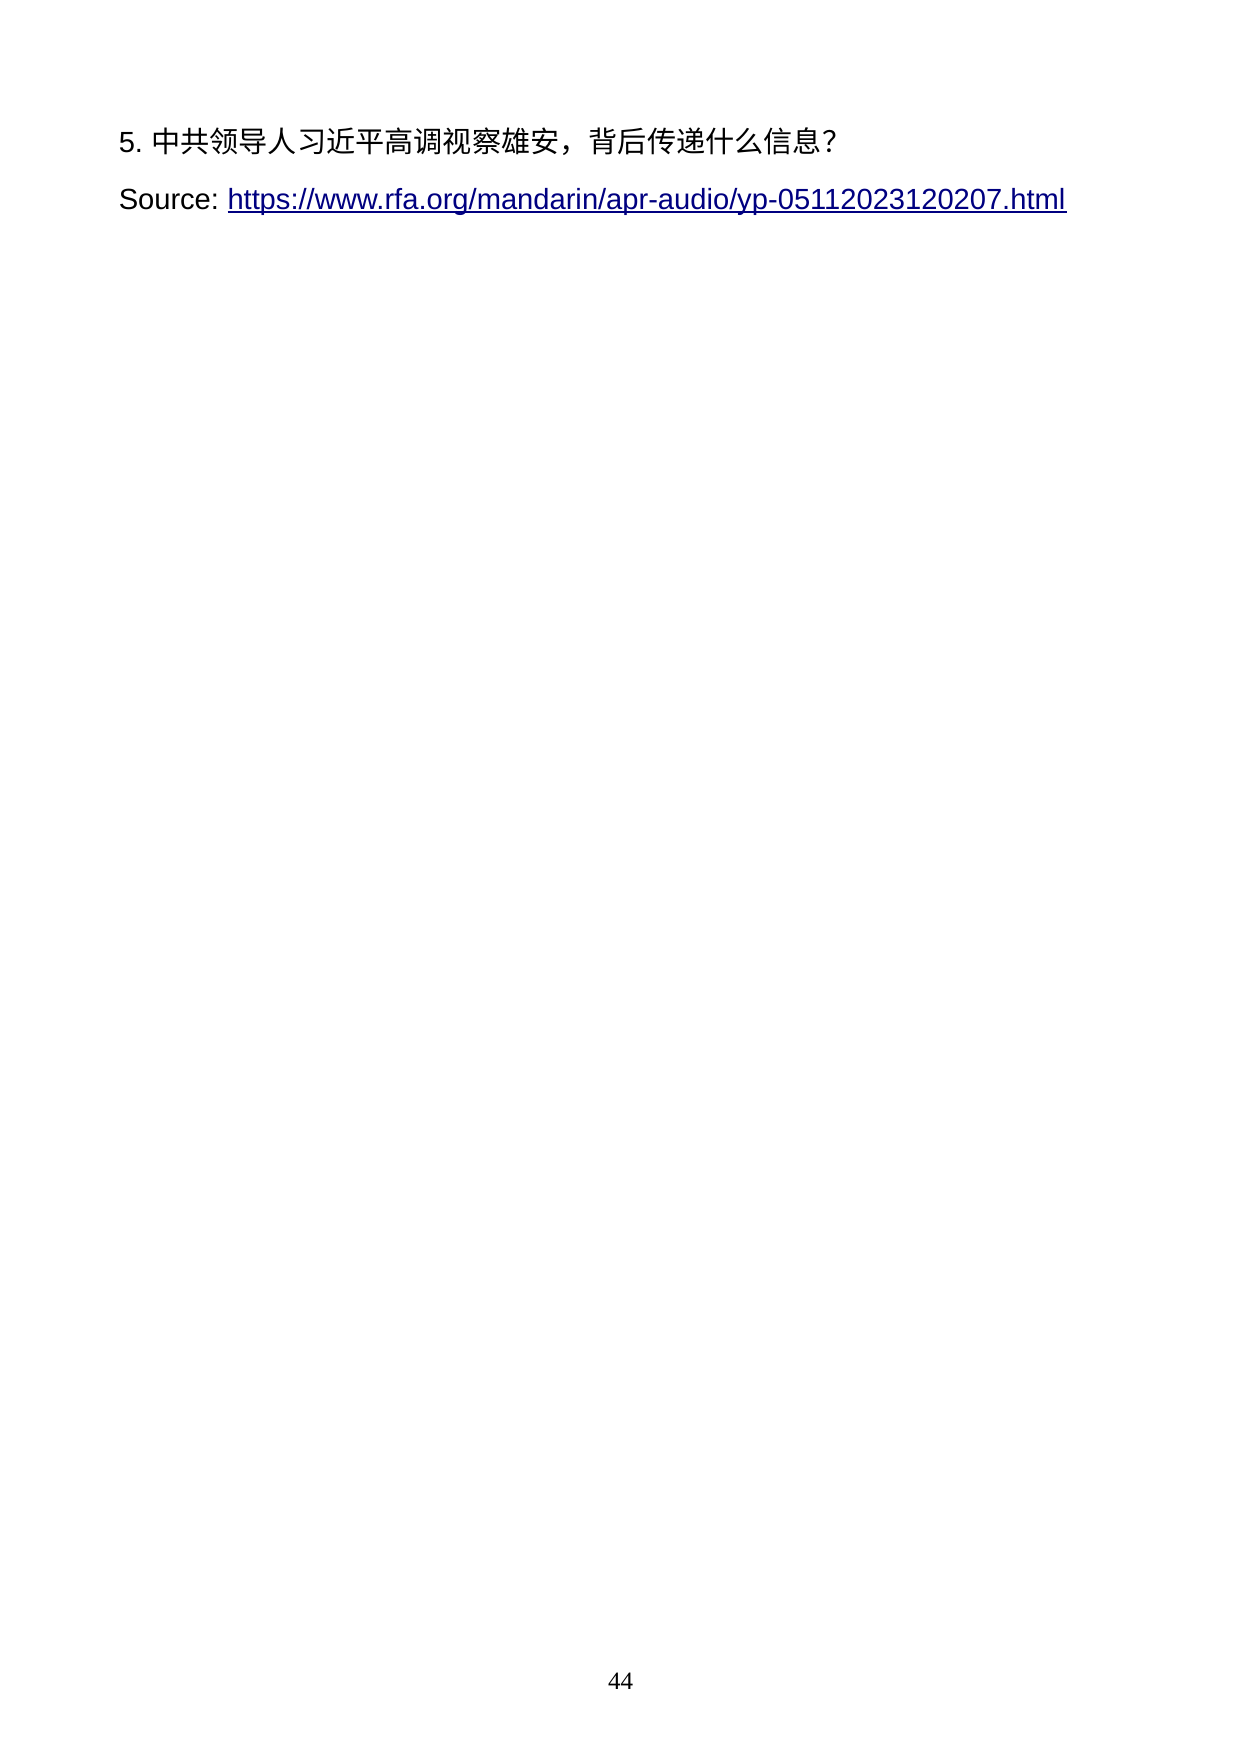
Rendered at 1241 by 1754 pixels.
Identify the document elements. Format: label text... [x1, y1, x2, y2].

text Source: https://www.rfa.org/mandarin/apr-audio/yp-05112023120207.html [118, 182, 1122, 215]
text 5. 中共领导人习近平高调视察雄安，背后传递什么信息？ [118, 118, 1122, 161]
